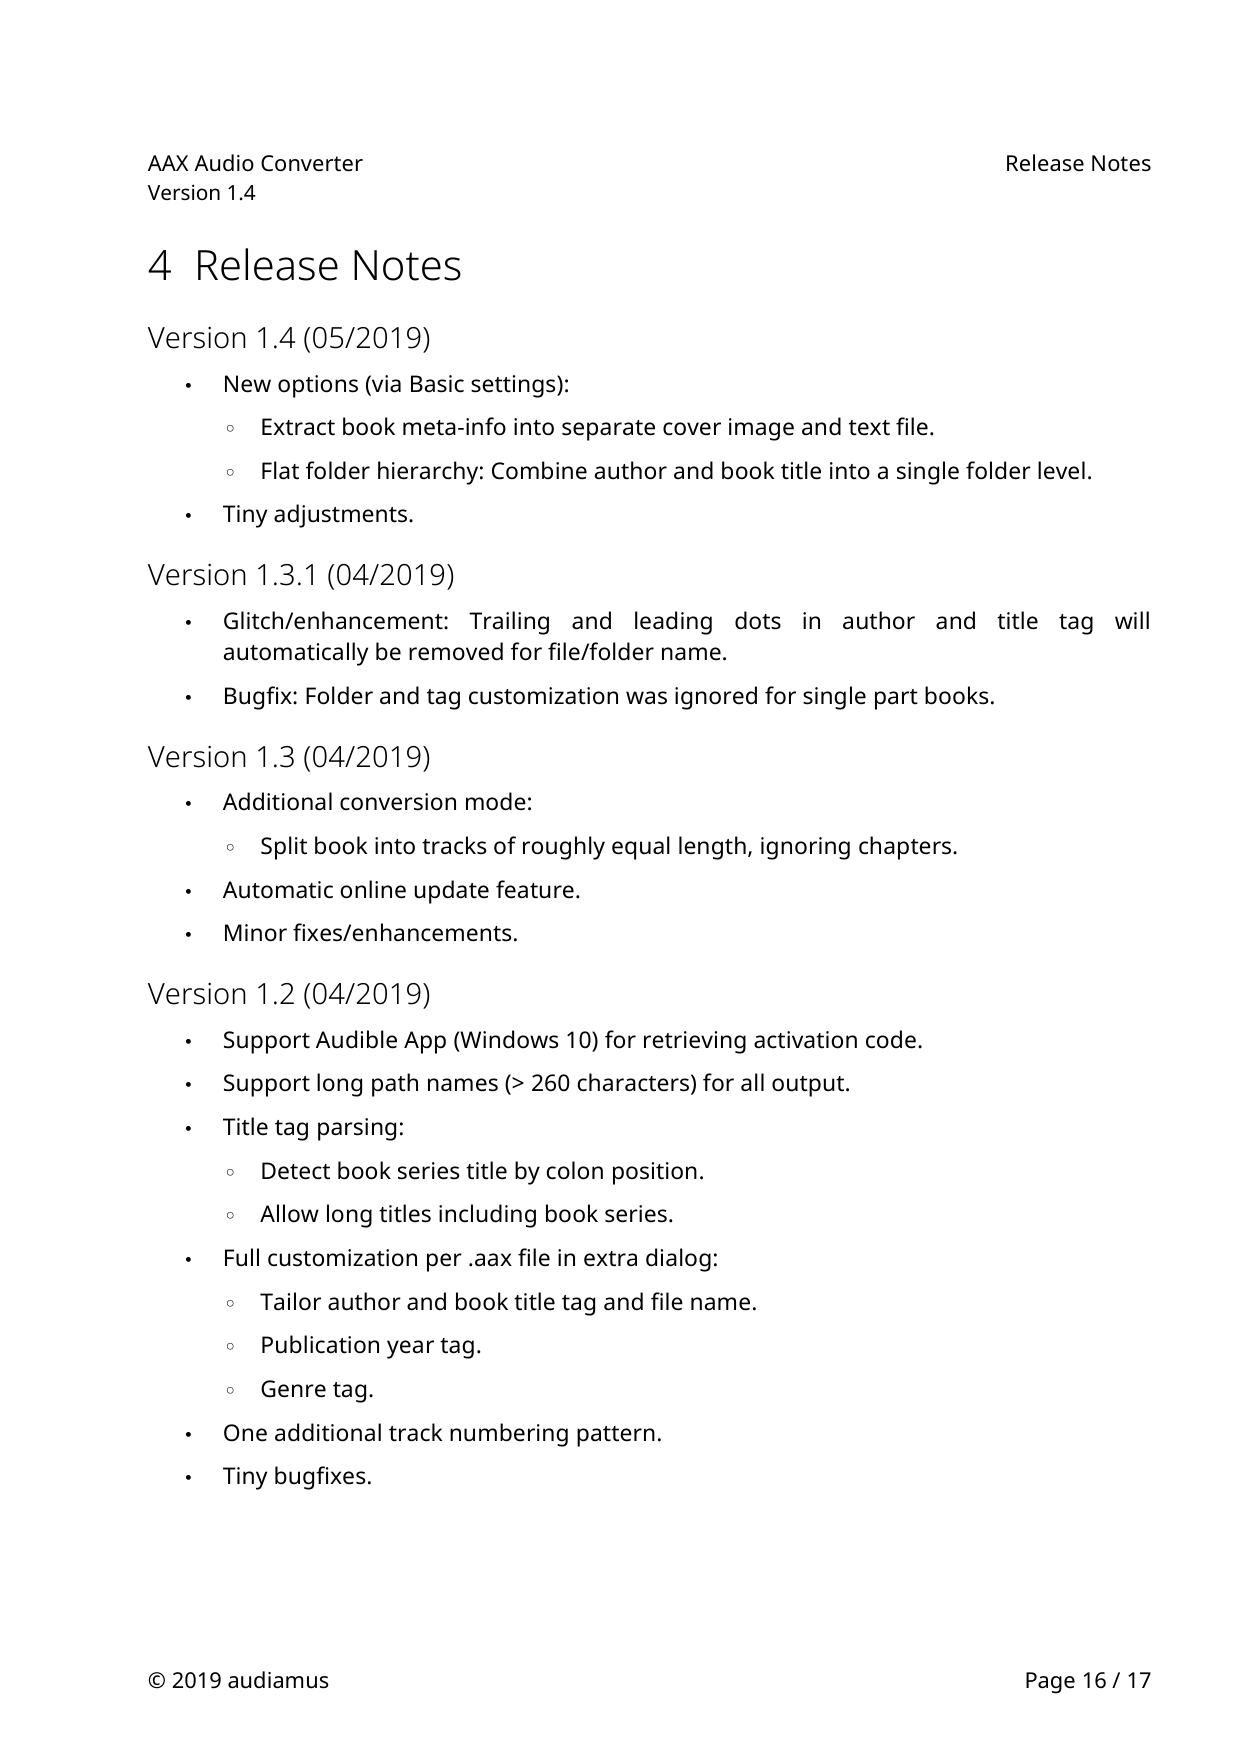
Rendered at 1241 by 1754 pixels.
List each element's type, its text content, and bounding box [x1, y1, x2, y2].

list Glitch/enhancement: Trailing and leading dots in author and title tag will automatically be removed for file/folder name. [185, 605, 1152, 667]
list Detect book series title by colon position. [223, 1154, 1152, 1186]
list Additional conversion mode: [185, 786, 1152, 817]
list Tiny bugfixes. [185, 1460, 1152, 1491]
subtitle Version 1.3.1 (04/2019) [148, 554, 1152, 594]
list Genre tag. [223, 1373, 1152, 1404]
list Title tag parsing: [185, 1111, 1152, 1142]
list Publication year tag. [223, 1329, 1152, 1360]
subtitle Version 1.3 (04/2019) [148, 736, 1152, 776]
list Automatic online update feature. [185, 873, 1152, 905]
list Support Audible App (Windows 10) for retrieving activation code. [185, 1024, 1152, 1055]
list Bugfix: Folder and tag customization was ignored for single part books. [185, 680, 1152, 711]
list Extract book meta-info into separate cover image and text file. [223, 411, 1152, 442]
subtitle Version 1.2 (04/2019) [148, 973, 1152, 1013]
list Split book into tracks of roughly equal length, ignoring chapters. [223, 830, 1152, 861]
list Support long path names (> 260 characters) for all output. [185, 1067, 1152, 1098]
list Allow long titles including book series. [223, 1198, 1152, 1229]
list One additional track numbering pattern. [185, 1416, 1152, 1448]
list Full customization per .aax file in extra dialog: [185, 1242, 1152, 1273]
list Minor fixes/enhancements. [185, 917, 1152, 948]
list Tailor author and book title tag and file name. [223, 1286, 1152, 1317]
list Flat folder hierarchy: Combine author and book title into a single folder level. [223, 455, 1152, 486]
list Tiny adjustments. [185, 498, 1152, 530]
subtitle Release Notes [148, 235, 1152, 292]
list New options (via Basic settings): [185, 367, 1152, 399]
subtitle Version 1.4 (05/2019) [148, 317, 1152, 357]
